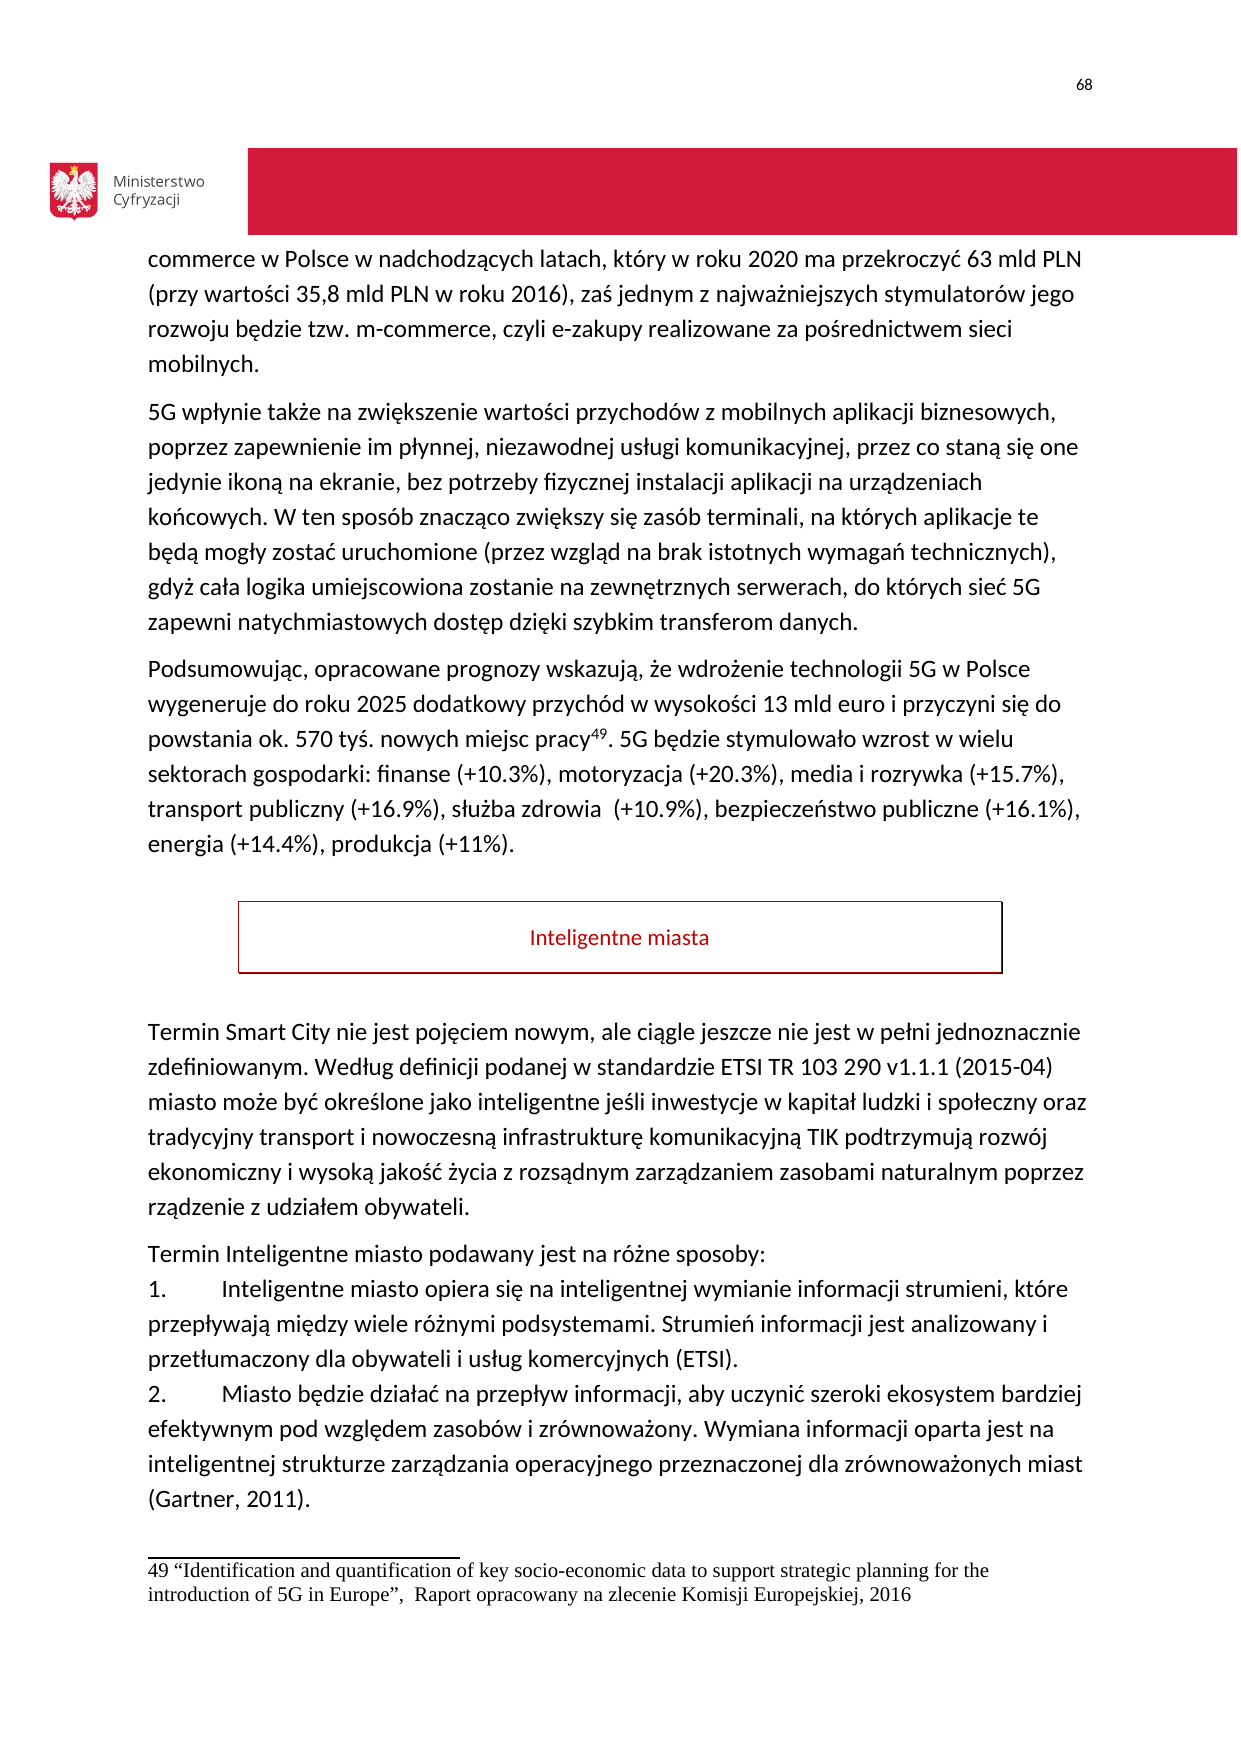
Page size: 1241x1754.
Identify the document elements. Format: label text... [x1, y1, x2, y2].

text commerce w Polsce w nadchodzących latach, który w roku 2020 ma przekroczyć 63 mld PLN (przy wartości 35,8 mld PLN w roku 2016), zaś jednym z najważniejszych stymulatorów jego rozwoju będzie tzw. m-commerce, czyli e-zakupy realizowane za pośrednictwem sieci mobilnych. [148, 235, 1093, 379]
text 5G wpłynie także na zwiększenie wartości przychodów z mobilnych aplikacji biznesowych, poprzez zapewnienie im płynnej, niezawodnej usługi komunikacyjnej, przez co staną się one jedynie ikoną na ekranie, bez potrzeby fizycznej instalacji aplikacji na urządzeniach końcowych. W ten sposób znacząco zwiększy się zasób terminali, na których aplikacje te będą mogły zostać uruchomione (przez wzgląd na brak istotnych wymagań technicznych), gdyż cała logika umiejscowiona zostanie na zewnętrznych serwerach, do których sieć 5G zapewni natychmiastowych dostęp dzięki szybkim transferom danych. [148, 396, 1093, 637]
text Podsumowując, opracowane prognozy wskazują, że wdrożenie technologii 5G w Polsce wygeneruje do roku 2025 dodatkowy przychód w wysokości 13 mld euro i przyczyni się do powstania ok. 570 tyś. nowych miejsc pracy. 5G będzie stymulowało wzrost w wielu sektorach gospodarki: finanse (+10.3%), motoryzacja (+20.3%), media i rozrywka (+15.7%), transport publiczny (+16.9%), służba zdrowia (+10.9%), bezpieczeństwo publiczne (+16.1%), energia (+14.4%), produkcja (+11%). [148, 654, 1093, 859]
text “Identification and quantification of key socio-economic data to support strategic planning for the introduction of 5G in Europe”, Raport opracowany na zlecenie Komisji Europejskiej, 2016 [148, 1558, 1093, 1606]
text 2. Miasto będzie działać na przepływ informacji, aby uczynić szeroki ekosystem bardziej efektywnym pod względem zasobów i zrównoważony. Wymiana informacji oparta jest na inteligentnej strukturze zarządzania operacyjnego przeznaczonej dla zrównoważonych miast (Gartner, 2011). [148, 1378, 1093, 1514]
text Termin Inteligentne miasto podawany jest na różne sposoby: [148, 1238, 1093, 1269]
text 1. Inteligentne miasto opiera się na inteligentnej wymianie informacji strumieni, które przepływają między wiele różnymi podsystemami. Strumień informacji jest analizowany i przetłumaczony dla obywateli i usług komercyjnych (ETSI). [148, 1273, 1093, 1374]
text Termin Smart City nie jest pojęciem nowym, ale ciągle jeszcze nie jest w pełni jednoznacznie zdefiniowanym. Według definicji podanej w standardzie ETSI TR 103 290 v1.1.1 (2015-04) miasto może być określone jako inteligentne jeśli inwestycje w kapitał ludzki i społeczny oraz tradycyjny transport i nowoczesną infrastrukturę komunikacyjną TIK podtrzymują rozwój ekonomiczny i wysoką jakość życia z rozsądnym zarządzaniem zasobami naturalnym poprzez rządzenie z udziałem obywateli. [148, 1016, 1093, 1221]
text Inteligentne miasta [239, 902, 1001, 972]
